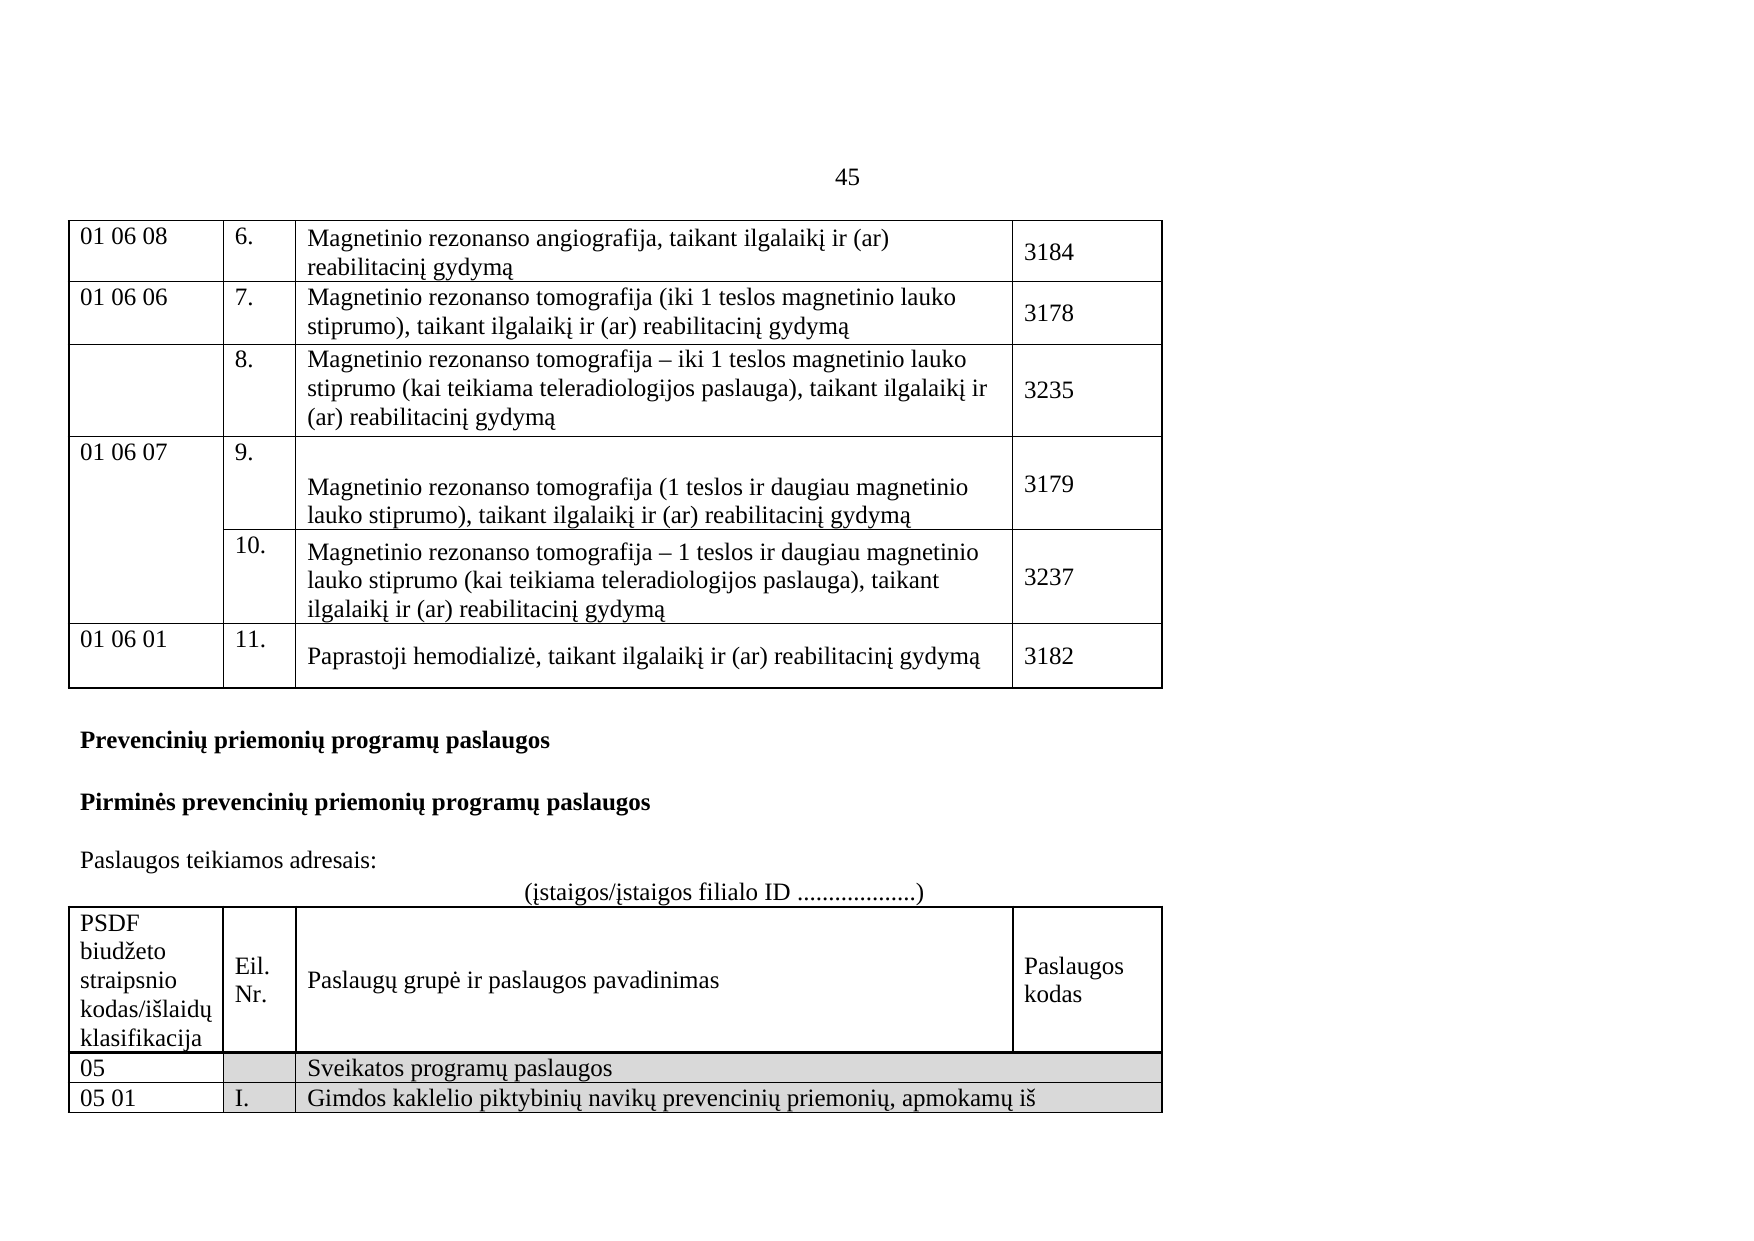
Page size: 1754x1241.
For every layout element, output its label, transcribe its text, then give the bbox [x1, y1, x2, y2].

table_cell [1163, 906, 1606, 1051]
table_cell Paslaugos teikiamos adresais: [69, 844, 513, 874]
table_cell [1162, 783, 1606, 816]
table_cell 01 06 07 [70, 437, 223, 529]
table_cell 3179 [1013, 437, 1161, 529]
table_cell 3178 [1013, 282, 1161, 343]
table_cell [1163, 1082, 1606, 1112]
table_cell [513, 816, 867, 844]
table_cell Magnetinio rezonanso tomografija (1 teslos ir daugiau magnetinio lauko stiprumo), taikant ilgalaikį ir (ar) reabilitacinį gydymą [296, 437, 1012, 529]
table_cell [1162, 816, 1606, 844]
table_cell 01 06 08 [70, 221, 223, 281]
table_cell [223, 754, 296, 783]
table_cell 11. [224, 624, 295, 687]
table_cell [69, 689, 223, 718]
table_cell 3237 [1013, 530, 1161, 623]
table_cell Paslaugos kodas [1014, 908, 1161, 1051]
table_cell [223, 874, 296, 906]
table_cell PSDF biudžeto straipsnio kodas/išlaidų klasifikacija [70, 908, 222, 1051]
table_cell [1163, 220, 1606, 281]
table_cell [867, 689, 1013, 718]
table_cell Prevencinių priemonių programų paslaugos [69, 718, 1162, 754]
table_cell [1163, 436, 1606, 529]
table_cell [1162, 687, 1606, 718]
table_cell [1163, 1051, 1606, 1082]
table_cell [296, 754, 513, 783]
table_cell 10. [224, 530, 295, 623]
table_cell [224, 1054, 295, 1082]
table_cell 01 06 06 [70, 282, 223, 343]
table_cell [1163, 529, 1606, 623]
table_cell 3182 [1013, 624, 1161, 687]
table_cell [69, 754, 223, 783]
table_cell [1013, 874, 1162, 906]
table_cell [867, 844, 1013, 874]
table_cell Sveikatos programų paslaugos [296, 1054, 1161, 1082]
table_cell [513, 689, 867, 718]
table_cell [1013, 754, 1162, 783]
table_cell [867, 754, 1013, 783]
table_cell [70, 529, 223, 623]
table_cell (įstaigos/įstaigos filialo ID ...................) [513, 874, 1013, 906]
table_cell [513, 754, 867, 783]
table_cell Eil. Nr. [224, 908, 295, 1051]
table_cell Magnetinio rezonanso angiografija, taikant ilgalaikį ir (ar) reabilitacinį gydymą [296, 221, 1012, 281]
table_cell Magnetinio rezonanso tomografija (iki 1 teslos magnetinio lauko stiprumo), taikant ilgalaikį ir (ar) reabilitacinį gydymą [296, 282, 1012, 343]
table_cell 9. [224, 437, 295, 529]
table_cell 3184 [1013, 221, 1161, 281]
table_cell [1162, 718, 1606, 754]
table_cell [1013, 689, 1162, 718]
table_cell [296, 689, 513, 718]
table_cell [223, 816, 296, 844]
table_cell [867, 816, 1013, 844]
table_cell Paprastoji hemodializė, taikant ilgalaikį ir (ar) reabilitacinį gydymą [296, 624, 1012, 687]
table_cell Magnetinio rezonanso tomografija – 1 teslos ir daugiau magnetinio lauko stiprumo (kai teikiama teleradiologijos paslauga), taikant ilgalaikį ir (ar) reabilitacinį gydymą [296, 530, 1012, 623]
table_cell [1162, 844, 1606, 874]
table_cell [69, 816, 223, 844]
table_cell 6. [224, 221, 295, 281]
table_cell [296, 816, 513, 844]
table_cell [1162, 874, 1606, 906]
table_cell [1162, 754, 1606, 783]
table_cell 05 [70, 1054, 223, 1082]
table_cell [1163, 623, 1606, 687]
table_cell [69, 874, 223, 906]
table_cell [223, 689, 296, 718]
table_cell 7. [224, 282, 295, 343]
table_cell I. [224, 1083, 295, 1112]
table_cell Paslaugų grupė ir paslaugos pavadinimas [297, 908, 1012, 1051]
table_cell [1013, 816, 1162, 844]
table_cell [1163, 281, 1606, 343]
table_cell [1013, 844, 1162, 874]
table_cell Gimdos kaklelio piktybinių navikų prevencinių priemonių, apmokamų iš [296, 1083, 1161, 1112]
table_cell Pirminės prevencinių priemonių programų paslaugos [69, 783, 1162, 816]
table_cell 05 01 [70, 1083, 223, 1112]
table_cell [296, 874, 513, 906]
table_cell [1163, 344, 1606, 436]
table_cell Magnetinio rezonanso tomografija – iki 1 teslos magnetinio lauko stiprumo (kai teikiama teleradiologijos paslauga), taikant ilgalaikį ir (ar) reabilitacinį gydymą [296, 345, 1012, 436]
table_cell 3235 [1013, 345, 1161, 436]
table_cell 01 06 01 [70, 624, 223, 687]
table_cell [70, 345, 223, 436]
table_cell 8. [224, 345, 295, 436]
table_cell [513, 844, 867, 874]
